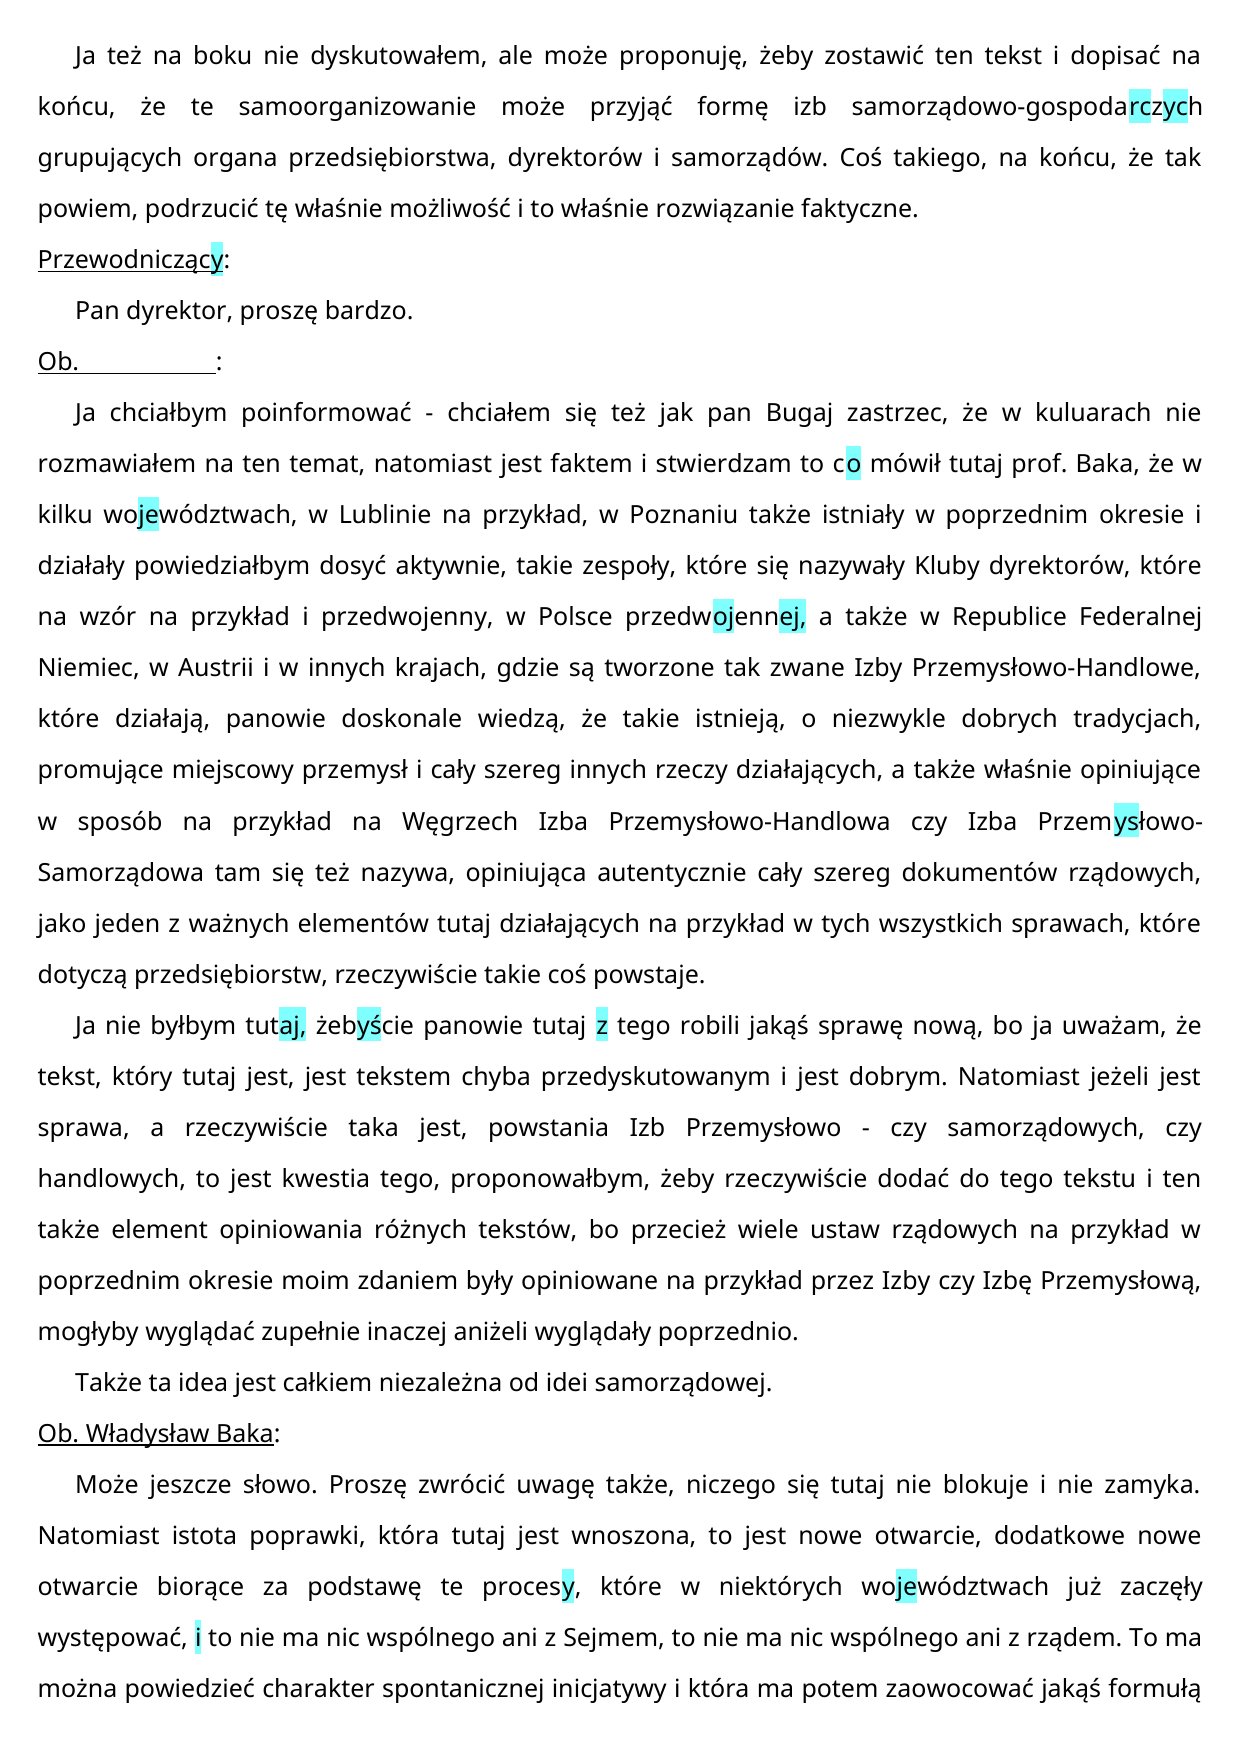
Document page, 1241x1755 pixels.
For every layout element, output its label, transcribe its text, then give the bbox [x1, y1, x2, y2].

text Ob. Władysław Baka: [37, 1416, 1203, 1450]
text Także ta idea jest całkiem niezależna od idei samorządowej. [37, 1364, 1203, 1399]
text Ja chciałbym poinformować - chciałem się też jak pan Bugaj zastrzec, że w kuluarach nie rozmawiałem na ten temat, natomiast jest faktem i stwierdzam to co mówił tutaj prof. Baka, że w kilku województwach, w Lublinie na przykład, w Poznaniu także istniały w poprzednim okresie i działały powiedziałbym dosyć aktywnie, takie zespoły, które się nazywały Kluby dyrektorów, które na wzór na przykład i przedwojenny, w Polsce przedwojennej, a także w Republice Federalnej Niemiec, w Austrii i w innych krajach, gdzie są tworzone tak zwane Izby Przemysłowo-Handlowe, które działają, panowie doskonale wiedzą, że takie istnieją, o niezwykle dobrych tradycjach, promujące miejscowy przemysł i cały szereg innych rzeczy działających, a także właśnie opiniujące w sposób na przykład na Węgrzech Izba Przemysłowo-Handlowa czy Izba Przemysłowo-Samorządowa tam się też nazywa, opiniująca autentycznie cały szereg dokumentów rządowych, jako jeden z ważnych elementów tutaj działających na przykład w tych wszystkich sprawach, które dotyczą przedsiębiorstw, rzeczywiście takie coś powstaje. [37, 395, 1203, 990]
text Przewodniczący: [37, 242, 1203, 276]
text Może jeszcze słowo. Proszę zwrócić uwagę także, niczego się tutaj nie blokuje i nie zamyka. Natomiast istota poprawki, która tutaj jest wnoszona, to jest nowe otwarcie, dodatkowe nowe otwarcie biorące za podstawę te procesy, które w niektórych województwach już zaczęły występować, i to nie ma nic wspólnego ani z Sejmem, to nie ma nic wspólnego ani z rządem. To ma można powiedzieć charakter spontanicznej inicjatywy i która ma potem zaowocować jakąś formułą [37, 1467, 1203, 1705]
text Ja nie byłbym tutaj, żebyście panowie tutaj z tego robili jakąś sprawę nową, bo ja uważam, że tekst, który tutaj jest, jest tekstem chyba przedyskutowanym i jest dobrym. Natomiast jeżeli jest sprawa, a rzeczywiście taka jest, powstania Izb Przemysłowo - czy samorządowych, czy handlowych, to jest kwestia tego, proponowałbym, żeby rzeczywiście dodać do tego tekstu i ten także element opiniowania różnych tekstów, bo przecież wiele ustaw rządowych na przykład w poprzednim okresie moim zdaniem były opiniowane na przykład przez Izby czy Izbę Przemysłową, mogłyby wyglądać zupełnie inaczej aniżeli wyglądały poprzednio. [37, 1007, 1203, 1348]
text Pan dyrektor, proszę bardzo. [37, 293, 1203, 327]
text Ob. : [37, 344, 1203, 378]
text Ja też na boku nie dyskutowałem, ale może proponuję, żeby zostawić ten tekst i dopisać na końcu, że te samoorganizowanie może przyjąć formę izb samorządowo-gospodarczych grupujących organa przedsiębiorstwa, dyrektorów i samorządów. Coś takiego, na końcu, że tak powiem, podrzucić tę właśnie możliwość i to właśnie rozwiązanie faktyczne. [37, 37, 1203, 225]
